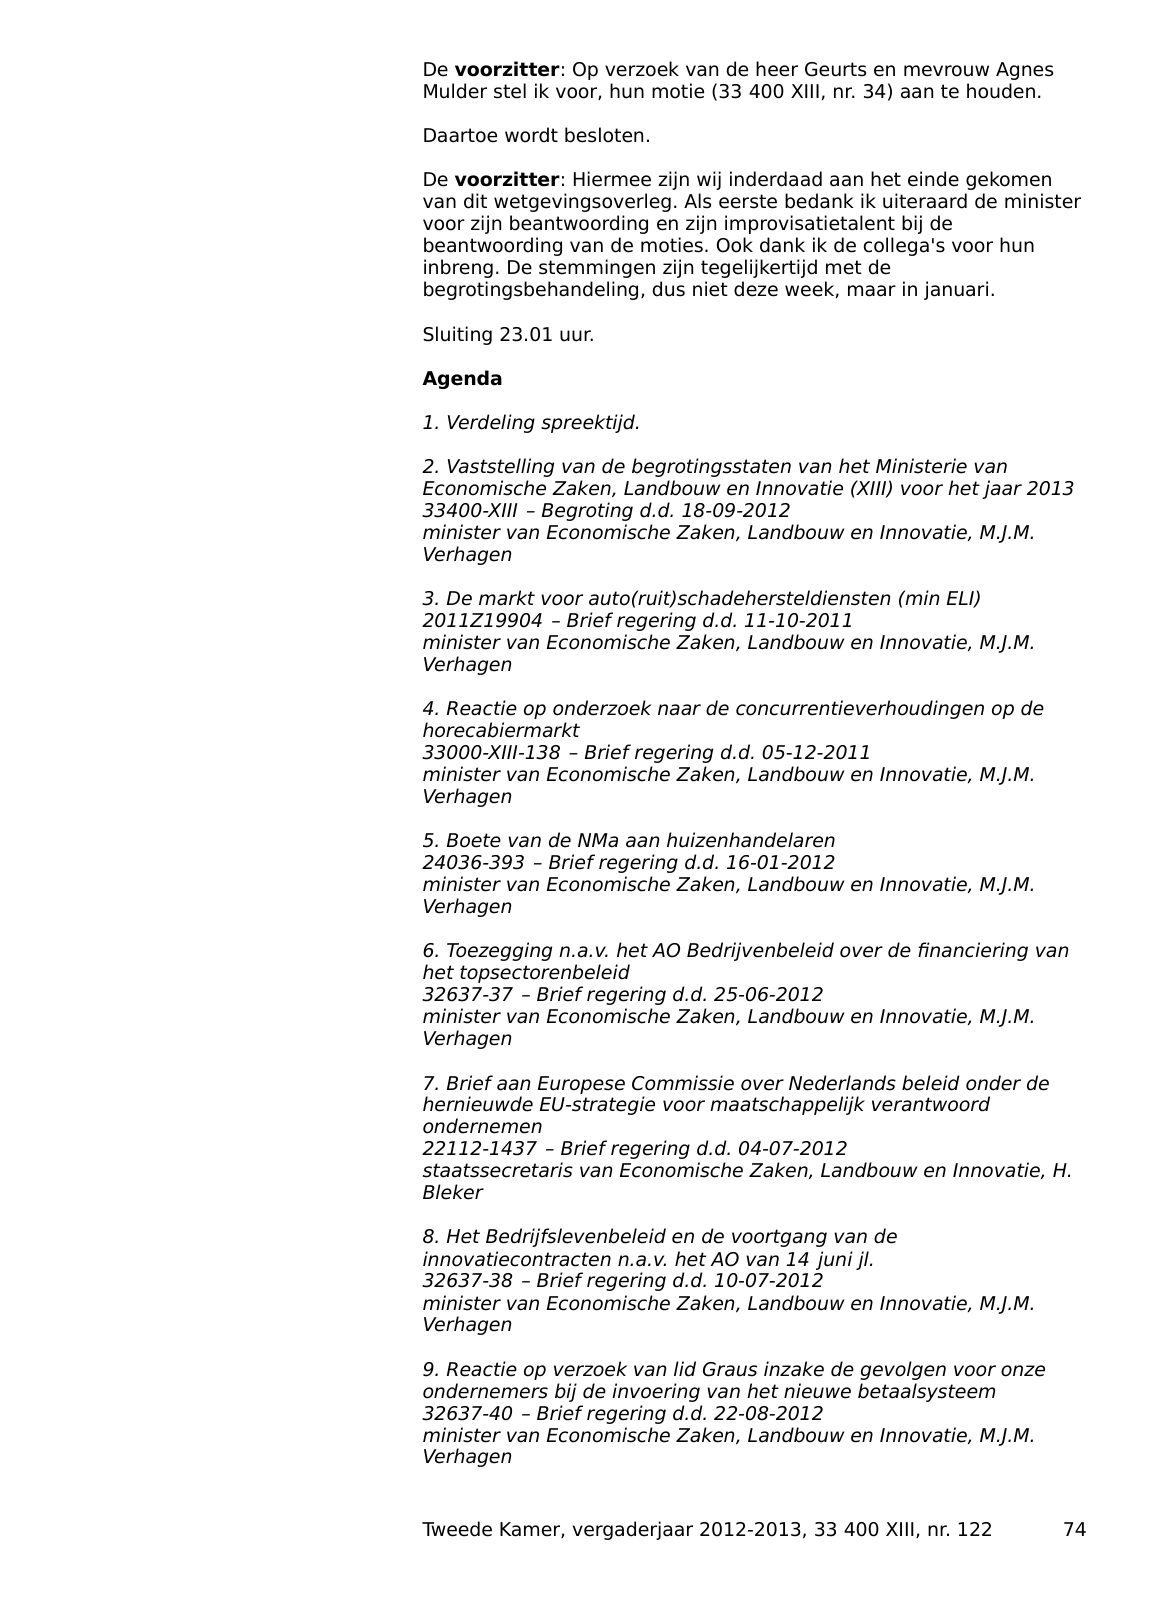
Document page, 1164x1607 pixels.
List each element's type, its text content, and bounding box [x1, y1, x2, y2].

text Daartoe wordt besloten. [422, 125, 1087, 147]
text 33400-XIII – Begroting d.d. 18-09-2012 [422, 500, 1087, 522]
text 2011Z19904 – Brief regering d.d. 11-10-2011 [422, 610, 1087, 632]
text minister van Economische Zaken, Landbouw en Innovatie, M.J.M. Verhagen [422, 1424, 1087, 1468]
text 1. Verdeling spreektijd. [422, 412, 1087, 434]
text minister van Economische Zaken, Landbouw en Innovatie, M.J.M. Verhagen [422, 632, 1087, 676]
text 6. Toezegging n.a.v. het AO Bedrijvenbeleid over de financiering van het topsectorenbeleid [422, 940, 1087, 984]
text 8. Het Bedrijfslevenbeleid en de voortgang van de innovatiecontracten n.a.v. het AO van 14 juni jl. [422, 1226, 1087, 1270]
text Sluiting 23.01 uur. [422, 323, 1087, 345]
text 3. De markt voor auto(ruit)schadehersteldiensten (min ELI) [422, 588, 1087, 610]
text 2. Vaststelling van de begrotingsstaten van het Ministerie van Economische Zaken, Landbouw en Innovatie (XIII) voor het jaar 2013 [422, 456, 1087, 500]
text staatssecretaris van Economische Zaken, Landbouw en Innovatie, H. Bleker [422, 1160, 1087, 1204]
text minister van Economische Zaken, Landbouw en Innovatie, M.J.M. Verhagen [422, 874, 1087, 918]
text 5. Boete van de NMa aan huizenhandelaren [422, 830, 1087, 852]
text minister van Economische Zaken, Landbouw en Innovatie, M.J.M. Verhagen [422, 764, 1087, 808]
text 22112-1437 – Brief regering d.d. 04-07-2012 [422, 1138, 1087, 1160]
text minister van Economische Zaken, Landbouw en Innovatie, M.J.M. Verhagen [422, 1006, 1087, 1050]
text 32637-40 – Brief regering d.d. 22-08-2012 [422, 1402, 1087, 1424]
text 32637-38 – Brief regering d.d. 10-07-2012 [422, 1270, 1087, 1292]
text 32637-37 – Brief regering d.d. 25-06-2012 [422, 984, 1087, 1006]
text De voorzitter: Op verzoek van de heer Geurts en mevrouw Agnes Mulder stel ik voor, hun motie (33 400 XIII, nr. 34) aan te houden. [422, 59, 1087, 103]
text 33000-XIII-138 – Brief regering d.d. 05-12-2011 [422, 742, 1087, 764]
text minister van Economische Zaken, Landbouw en Innovatie, M.J.M. Verhagen [422, 1292, 1087, 1336]
text minister van Economische Zaken, Landbouw en Innovatie, M.J.M. Verhagen [422, 522, 1087, 566]
subtitle Agenda [422, 368, 1087, 389]
text 4. Reactie op onderzoek naar de concurrentieverhoudingen op de horecabiermarkt [422, 698, 1087, 742]
text 24036-393 – Brief regering d.d. 16-01-2012 [422, 852, 1087, 874]
text De voorzitter: Hiermee zijn wij inderdaad aan het einde gekomen van dit wetgevingsoverleg. Als eerste bedank ik uiteraard de minister voor zijn beantwoording en zijn improvisatietalent bij de beantwoording van de moties. Ook dank ik de collega's voor hun inbreng. De stemmingen zijn tegelijkertijd met de begrotingsbehandeling, dus niet deze week, maar in januari. [422, 169, 1087, 301]
text 7. Brief aan Europese Commissie over Nederlands beleid onder de hernieuwde EU-strategie voor maatschappelijk verantwoord ondernemen [422, 1072, 1087, 1138]
text 9. Reactie op verzoek van lid Graus inzake de gevolgen voor onze ondernemers bij de invoering van het nieuwe betaalsysteem [422, 1358, 1087, 1402]
